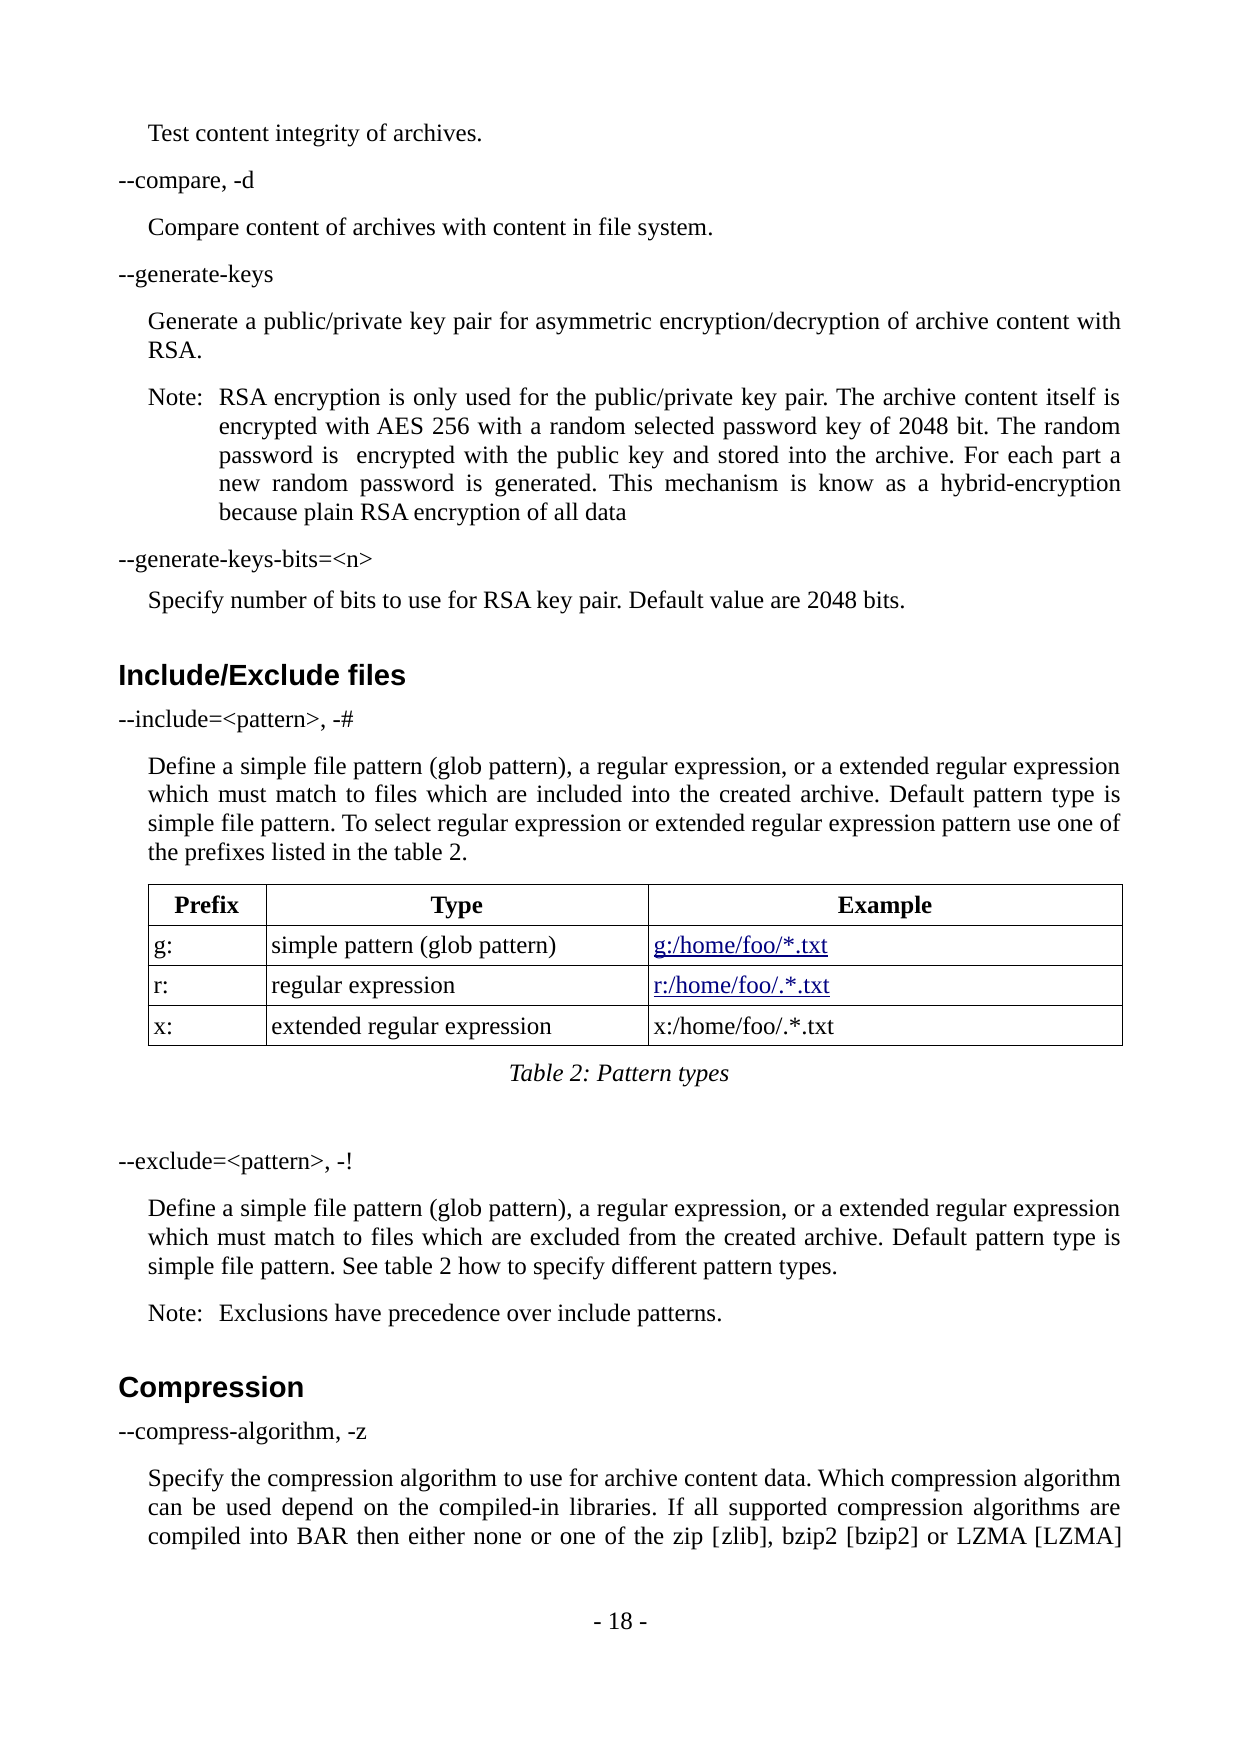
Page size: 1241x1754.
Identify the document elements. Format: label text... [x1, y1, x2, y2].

table_cell extended regular expression [267, 1006, 648, 1045]
table_cell simple pattern (glob pattern) [267, 926, 648, 965]
table_header Prefix [149, 885, 266, 924]
table_header Example [649, 885, 1122, 924]
text Note: RSA encryption is only used for the public/private key pair. The archive content itself is encrypted with AES 256 with a random selected password key of 2048 bit. The random password is encrypted with the public key and stored into the archive. For each part a new random password is generated. This mechanism is know as a hybrid-encryption because plain RSA encryption of all data [148, 382, 1122, 526]
subtitle Include/Exclude files [118, 658, 1122, 691]
text --generate-keys-bits=<n> [118, 544, 1122, 573]
text Define a simple file pattern (glob pattern), a regular expression, or a extended regular expression which must match to files which are excluded from the created archive. Default pattern type is simple file pattern. See table 2 how to specify different pattern types. [148, 1193, 1122, 1280]
text Test content integrity of archives. [148, 118, 1122, 147]
text Compare content of archives with content in file system. [148, 212, 1122, 241]
subtitle Compression [118, 1370, 1122, 1404]
text Define a simple file pattern (glob pattern), a regular expression, or a extended regular expression which must match to files which are included into the created archive. Default pattern type is simple file pattern. To select regular expression or extended regular expression pattern use one of the prefixes listed in the table 2. [148, 751, 1122, 866]
title --generate-keys [118, 259, 1122, 288]
title --include=<pattern>, -# [118, 704, 1122, 732]
text Note: Exclusions have precedence over include patterns. [148, 1298, 1122, 1327]
text Generate a public/private key pair for asymmetric encryption/decryption of archive content with RSA. [148, 306, 1122, 364]
table_cell r:/home/foo/.*.txt [649, 966, 1122, 1005]
text Specify the compression algorithm to use for archive content data. Which compression algorithm can be used depend on the compiled-in libraries. If all supported compression algorithms are compiled into BAR then either none or one of the zip [zlib], bzip2 [bzip2] or LZMA [LZMA] [148, 1463, 1122, 1549]
table_cell r: [149, 966, 266, 1005]
table_cell g: [149, 926, 266, 965]
text Specify number of bits to use for RSA key pair. Default value are 2048 bits. [148, 586, 1122, 614]
table_cell regular expression [267, 966, 648, 1005]
title --compress-algorithm, -z [118, 1416, 1122, 1445]
table_cell g:/home/foo/*.txt [649, 926, 1122, 965]
title --exclude=<pattern>, -! [118, 1146, 1122, 1175]
table_header Type [267, 885, 648, 924]
text Table 2: Pattern types [118, 1058, 1122, 1087]
table_cell x:/home/foo/.*.txt [649, 1006, 1122, 1045]
title --compare, -d [118, 165, 1122, 194]
table_cell x: [149, 1006, 266, 1045]
